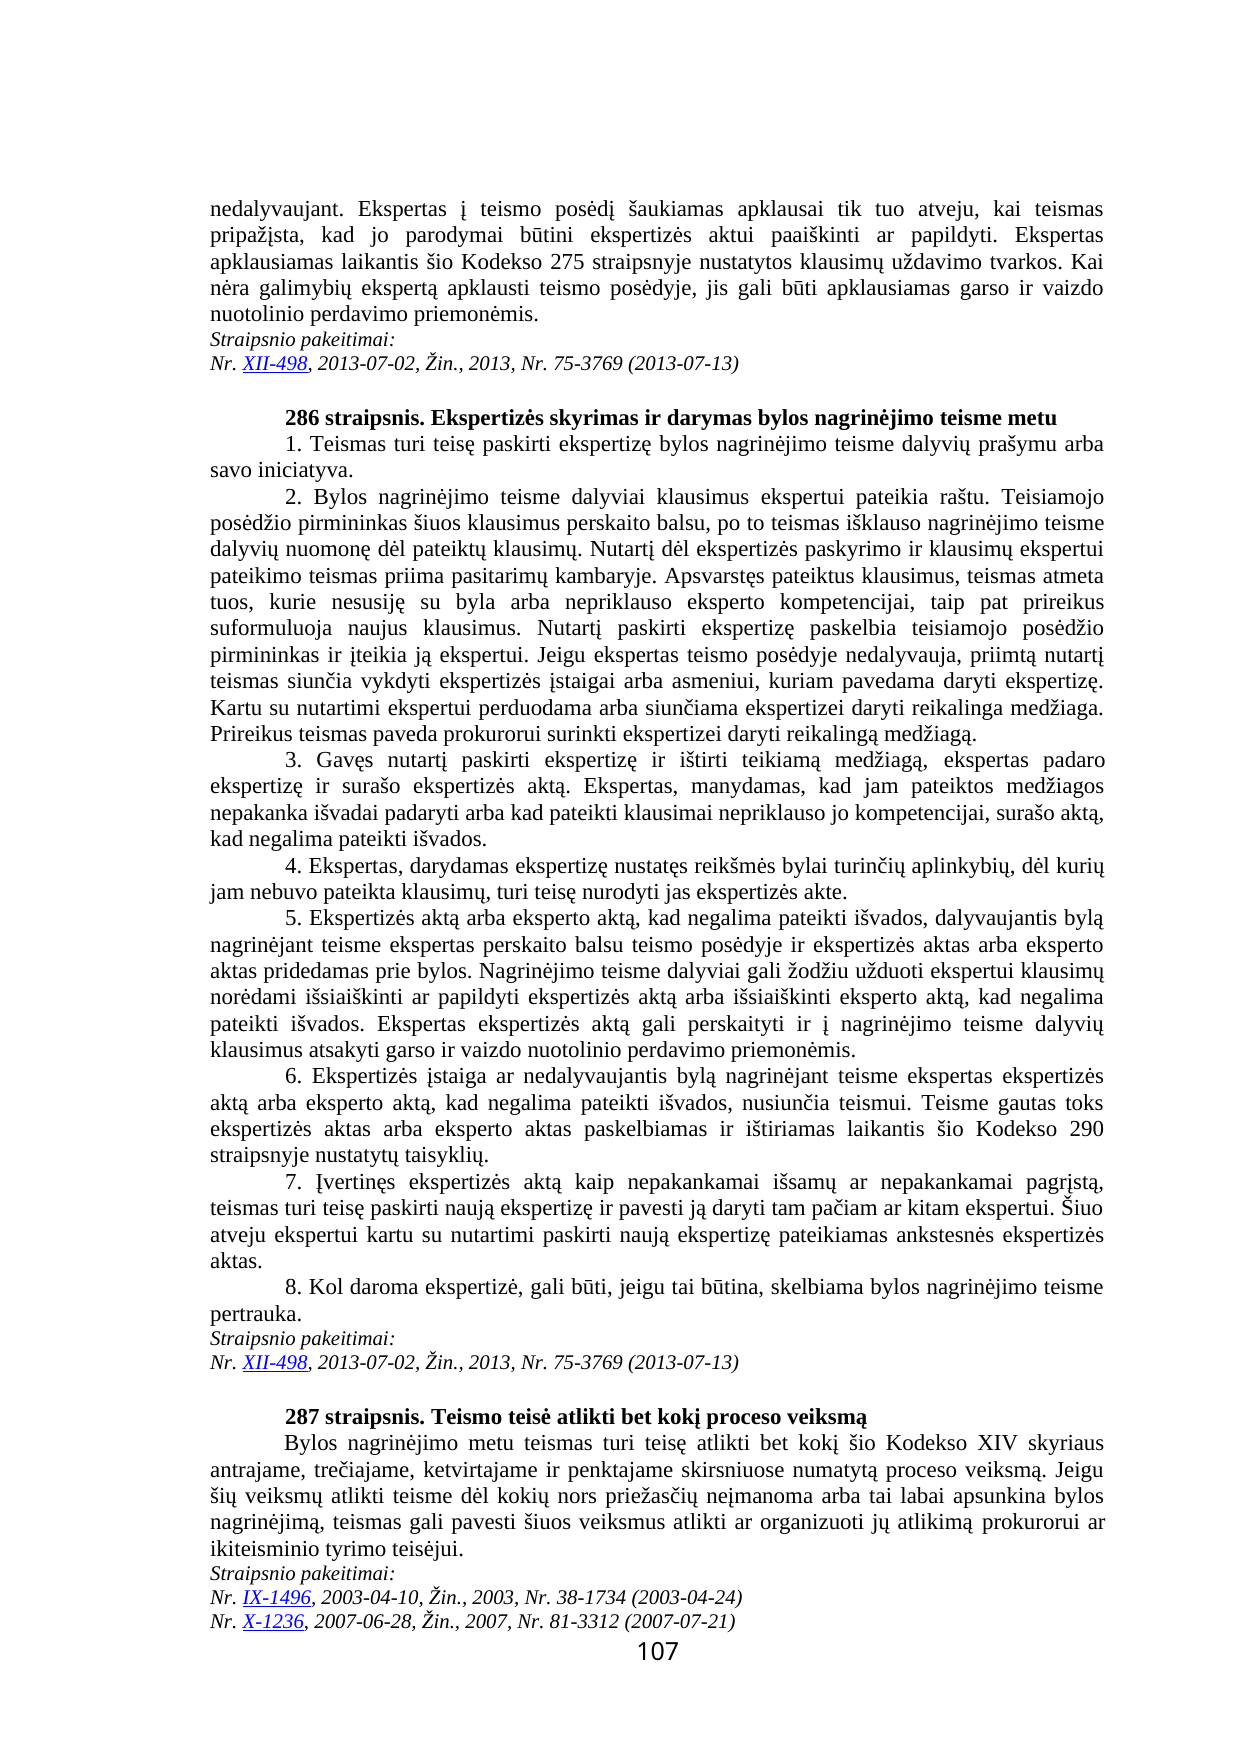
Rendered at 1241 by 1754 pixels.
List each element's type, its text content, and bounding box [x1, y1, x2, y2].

text 6. Ekspertizės įstaiga ar nedalyvaujantis bylą nagrinėjant teisme ekspertas ekspertizės aktą arba eksperto aktą, kad negalima pateikti išvados, nusiunčia teismui. Teisme gautas toks ekspertizės aktas arba eksperto aktas paskelbiamas ir ištiriamas laikantis šio Kodekso 290 straipsnyje nustatytų taisyklių. [210, 1062, 1106, 1168]
text 7. Įvertinęs ekspertizės aktą kaip nepakankamai išsamų ar nepakankamai pagrįstą, teismas turi teisę paskirti naują ekspertizę ir pavesti ją daryti tam pačiam ar kitam ekspertui. Šiuo atveju ekspertui kartu su nutartimi paskirti naują ekspertizę pateikiamas ankstesnės ekspertizės aktas. [210, 1168, 1106, 1273]
text 5. Ekspertizės aktą arba eksperto aktą, kad negalima pateikti išvados, dalyvaujantis bylą nagrinėjant teisme ekspertas perskaito balsu teismo posėdyje ir ekspertizės aktas arba eksperto aktas pridedamas prie bylos. Nagrinėjimo teisme dalyviai gali žodžiu užduoti ekspertui klausimų norėdami išsiaiškinti ar papildyti ekspertizės aktą arba išsiaiškinti eksperto aktą, kad negalima pateikti išvados. Ekspertas ekspertizės aktą gali perskaityti ir į nagrinėjimo teisme dalyvių klausimus atsakyti garso ir vaizdo nuotolinio perdavimo priemonėmis. [210, 904, 1106, 1062]
text 3. Gavęs nutartį paskirti ekspertizę ir ištirti teikiamą medžiagą, ekspertas padaro ekspertizę ir surašo ekspertizės aktą. Ekspertas, manydamas, kad jam pateiktos medžiagos nepakanka išvadai padaryti arba kad pateikti klausimai nepriklauso jo kompetencijai, surašo aktą, kad negalima pateikti išvados. [210, 746, 1106, 852]
text Straipsnio pakeitimai: [210, 1561, 1106, 1585]
text 1. Teismas turi teisę paskirti ekspertizę bylos nagrinėjimo teisme dalyvių prašymu arba savo iniciatyva. [210, 430, 1106, 483]
text 287 straipsnis. Teismo teisė atlikti bet kokį proceso veiksmą [210, 1403, 1106, 1429]
text Straipsnio pakeitimai: [210, 1326, 1106, 1350]
text Nr. X-1236, 2007-06-28, Žin., 2007, Nr. 81-3312 (2007-07-21) [210, 1609, 1106, 1633]
text Nr. XII-498, 2013-07-02, Žin., 2013, Nr. 75-3769 (2013-07-13) [210, 1350, 1106, 1374]
text 4. Ekspertas, darydamas ekspertizę nustatęs reikšmės bylai turinčių aplinkybių, dėl kurių jam nebuvo pateikta klausimų, turi teisę nurodyti jas ekspertizės akte. [210, 852, 1106, 904]
text Bylos nagrinėjimo metu teismas turi teisę atlikti bet kokį šio Kodekso XIV skyriaus antrajame, trečiajame, ketvirtajame ir penktajame skirsniuose numatytą proceso veiksmą. Jeigu šių veiksmų atlikti teisme dėl kokių nors priežasčių neįmanoma arba tai labai apsunkina bylos nagrinėjimą, teismas gali pavesti šiuos veiksmus atlikti ar organizuoti jų atlikimą prokurorui ar ikiteisminio tyrimo teisėjui. [210, 1429, 1106, 1561]
text 2. Bylos nagrinėjimo teisme dalyviai klausimus ekspertui pateikia raštu. Teisiamojo posėdžio pirmininkas šiuos klausimus perskaito balsu, po to teismas išklauso nagrinėjimo teisme dalyvių nuomonę dėl pateiktų klausimų. Nutartį dėl ekspertizės paskyrimo ir klausimų ekspertui pateikimo teismas priima pasitarimų kambaryje. Apsvarstęs pateiktus klausimus, teismas atmeta tuos, kurie nesusiję su byla arba nepriklauso eksperto kompetencijai, taip pat prireikus suformuluoja naujus klausimus. Nutartį paskirti ekspertizę paskelbia teisiamojo posėdžio pirmininkas ir įteikia ją ekspertui. Jeigu ekspertas teismo posėdyje nedalyvauja, priimtą nutartį teismas siunčia vykdyti ekspertizės įstaigai arba asmeniui, kuriam pavedama daryti ekspertizę. Kartu su nutartimi ekspertui perduodama arba siunčiama ekspertizei daryti reikalinga medžiaga. Prireikus teismas paveda prokurorui surinkti ekspertizei daryti reikalingą medžiagą. [210, 483, 1106, 746]
text Nr. IX-1496, 2003-04-10, Žin., 2003, Nr. 38-1734 (2003-04-24) [210, 1585, 1106, 1609]
text nedalyvaujant. Ekspertas į teismo posėdį šaukiamas apklausai tik tuo atveju, kai teismas pripažįsta, kad jo parodymai būtini ekspertizės aktui paaiškinti ar papildyti. Ekspertas apklausiamas laikantis šio Kodekso 275 straipsnyje nustatytos klausimų uždavimo tvarkos. Kai nėra galimybių ekspertą apklausti teismo posėdyje, jis gali būti apklausiamas garso ir vaizdo nuotolinio perdavimo priemonėmis. [210, 195, 1106, 327]
text Nr. XII-498, 2013-07-02, Žin., 2013, Nr. 75-3769 (2013-07-13) [210, 351, 1106, 375]
text Straipsnio pakeitimai: [210, 327, 1106, 351]
text 8. Kol daroma ekspertizė, gali būti, jeigu tai būtina, skelbiama bylos nagrinėjimo teisme pertrauka. [210, 1273, 1106, 1326]
text 286 straipsnis. Ekspertizės skyrimas ir darymas bylos nagrinėjimo teisme metu [285, 404, 1106, 430]
